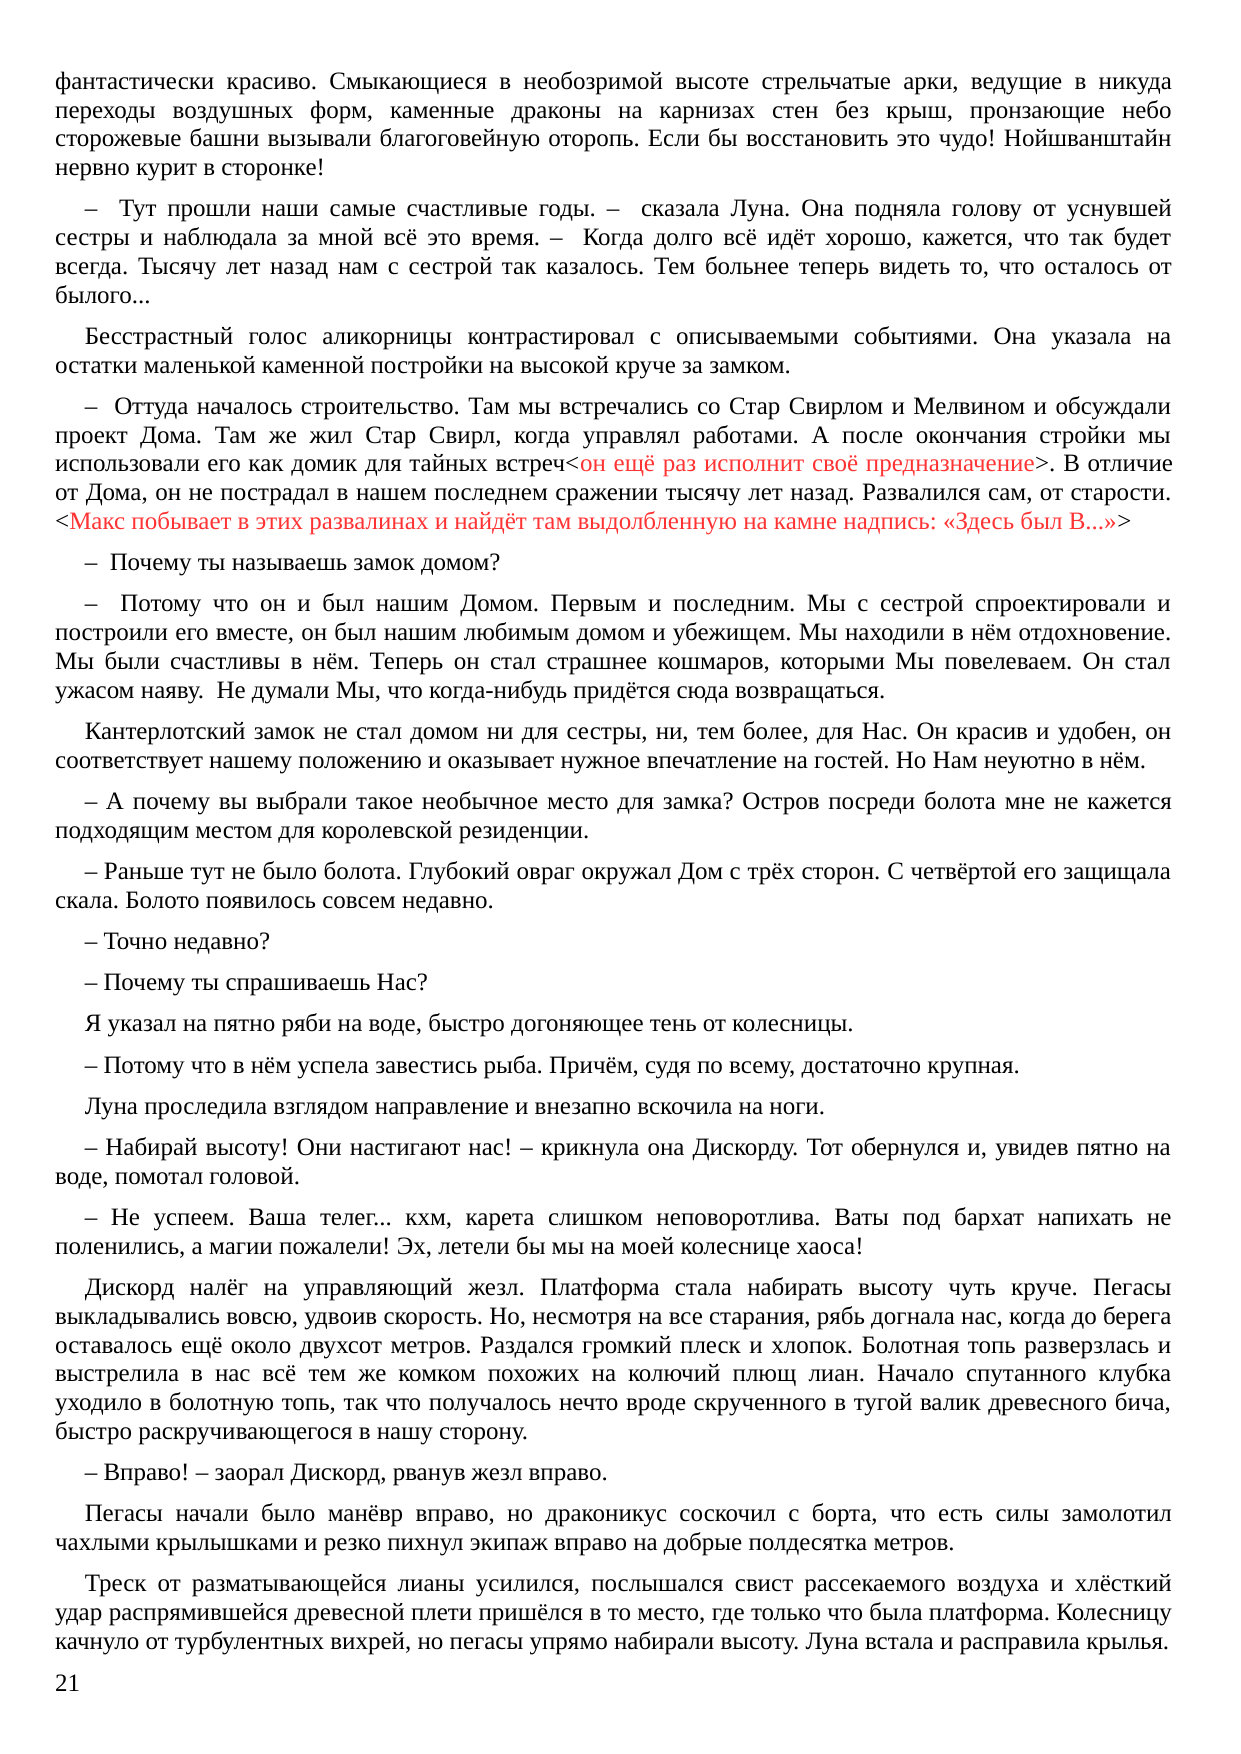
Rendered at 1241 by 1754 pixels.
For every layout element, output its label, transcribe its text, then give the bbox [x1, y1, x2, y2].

text Луна проследила взглядом направление и внезапно вскочила на ноги. [55, 1091, 1173, 1120]
text – Тут прошли наши самые счастливые годы. – сказала Луна. Она подняла голову от уснувшей сестры и наблюдала за мной всё это время. – Когда долго всё идёт хорошо, кажется, что так будет всегда. Тысячу лет назад нам с сестрой так казалось. Тем больнее теперь видеть то, что осталось от былого... [55, 193, 1173, 308]
text – Потому что он и был нашим Домом. Первым и последним. Мы с сестрой спроектировали и построили его вместе, он был нашим любимым домом и убежищем. Мы находили в нём отдохновение. Мы были счастливы в нём. Теперь он стал страшнее кошмаров, которыми Мы повелеваем. Он стал ужасом наяву. Не думали Мы, что когда-нибудь придётся сюда возвращаться. [55, 588, 1173, 703]
text – Вправо! – заорал Дискорд, рванув жезл вправо. [55, 1457, 1173, 1486]
text – Оттуда началось строительство. Там мы встречались со Стар Свирлом и Мелвином и обсуждали проект Дома. Там же жил Стар Свирл, когда управлял работами. А после окончания стройки мы использовали его как домик для тайных встреч<он ещё раз исполнит своё предназначение>. В отличие от Дома, он не пострадал в нашем последнем сражении тысячу лет назад. Развалился сам, от старости. <Макс побывает в этих развалинах и найдёт там выдолбленную на камне надпись: «Здесь был В...»> [55, 391, 1173, 535]
text – Не успеем. Ваша телег... кхм, карета слишком неповоротлива. Ваты под бархат напихать не поленились, а магии пожалели! Эх, летели бы мы на моей колеснице хаоса! [55, 1202, 1173, 1260]
text – Набирай высоту! Они настигают нас! – крикнула она Дискорду. Тот обернулся и, увидев пятно на воде, помотал головой. [55, 1132, 1173, 1190]
text Кантерлотский замок не стал домом ни для сестры, ни, тем более, для Нас. Он красив и удобен, он соответствует нашему положению и оказывает нужное впечатление на гостей. Но Нам неуютно в нём. [55, 716, 1173, 773]
text – Почему ты называешь замок домом? [55, 547, 1173, 576]
text – Потому что в нём успела завестись рыба. Причём, судя по всему, достаточно крупная. [55, 1050, 1173, 1078]
text – Раньше тут не было болота. Глубокий овраг окружал Дом с трёх сторон. С четвёртой его защищала скала. Болото появилось совсем недавно. [55, 856, 1173, 913]
text Я указал на пятно ряби на воде, быстро догоняющее тень от колесницы. [55, 1008, 1173, 1037]
text – А почему вы выбрали такое необычное место для замка? Остров посреди болота мне не кажется подходящим местом для королевской резиденции. [55, 786, 1173, 843]
text фантастически красиво. Смыкающиеся в необозримой высоте стрельчатые арки, ведущие в никуда переходы воздушных форм, каменные драконы на карнизах стен без крыш, пронзающие небо сторожевые башни вызывали благоговейную оторопь. Если бы восстановить это чудо! Нойшванштайн нервно курит в сторонке! [55, 66, 1173, 181]
text Дискорд налёг на управляющий жезл. Платформа стала набирать высоту чуть круче. Пегасы выкладывались вовсю, удвоив скорость. Но, несмотря на все старания, рябь догнала нас, когда до берега оставалось ещё около двухсот метров. Раздался громкий плеск и хлопок. Болотная топь разверзлась и выстрелила в нас всё тем же комком похожих на колючий плющ лиан. Начало спутанного клубка уходило в болотную топь, так что получалось нечто вроде скрученного в тугой валик древесного бича, быстро раскручивающегося в нашу сторону. [55, 1272, 1173, 1445]
text Треск от разматывающейся лианы усилился, послышался свист рассекаемого воздуха и хлёсткий удар распрямившейся древесной плети пришёлся в то место, где только что была платформа. Колесницу качнуло от турбулентных вихрей, но пегасы упрямо набирали высоту. Луна встала и расправила крылья. [55, 1568, 1173, 1655]
text – Почему ты спрашиваешь Нас? [55, 967, 1173, 996]
text Пегасы начали было манёвр вправо, но драконикус соскочил с борта, что есть силы замолотил чахлыми крылышками и резко пихнул экипаж вправо на добрые полдесятка метров. [55, 1498, 1173, 1556]
text – Точно недавно? [55, 926, 1173, 955]
text Бесстрастный голос аликорницы контрастировал с описываемыми событиями. Она указала на остатки маленькой каменной постройки на высокой круче за замком. [55, 321, 1173, 378]
